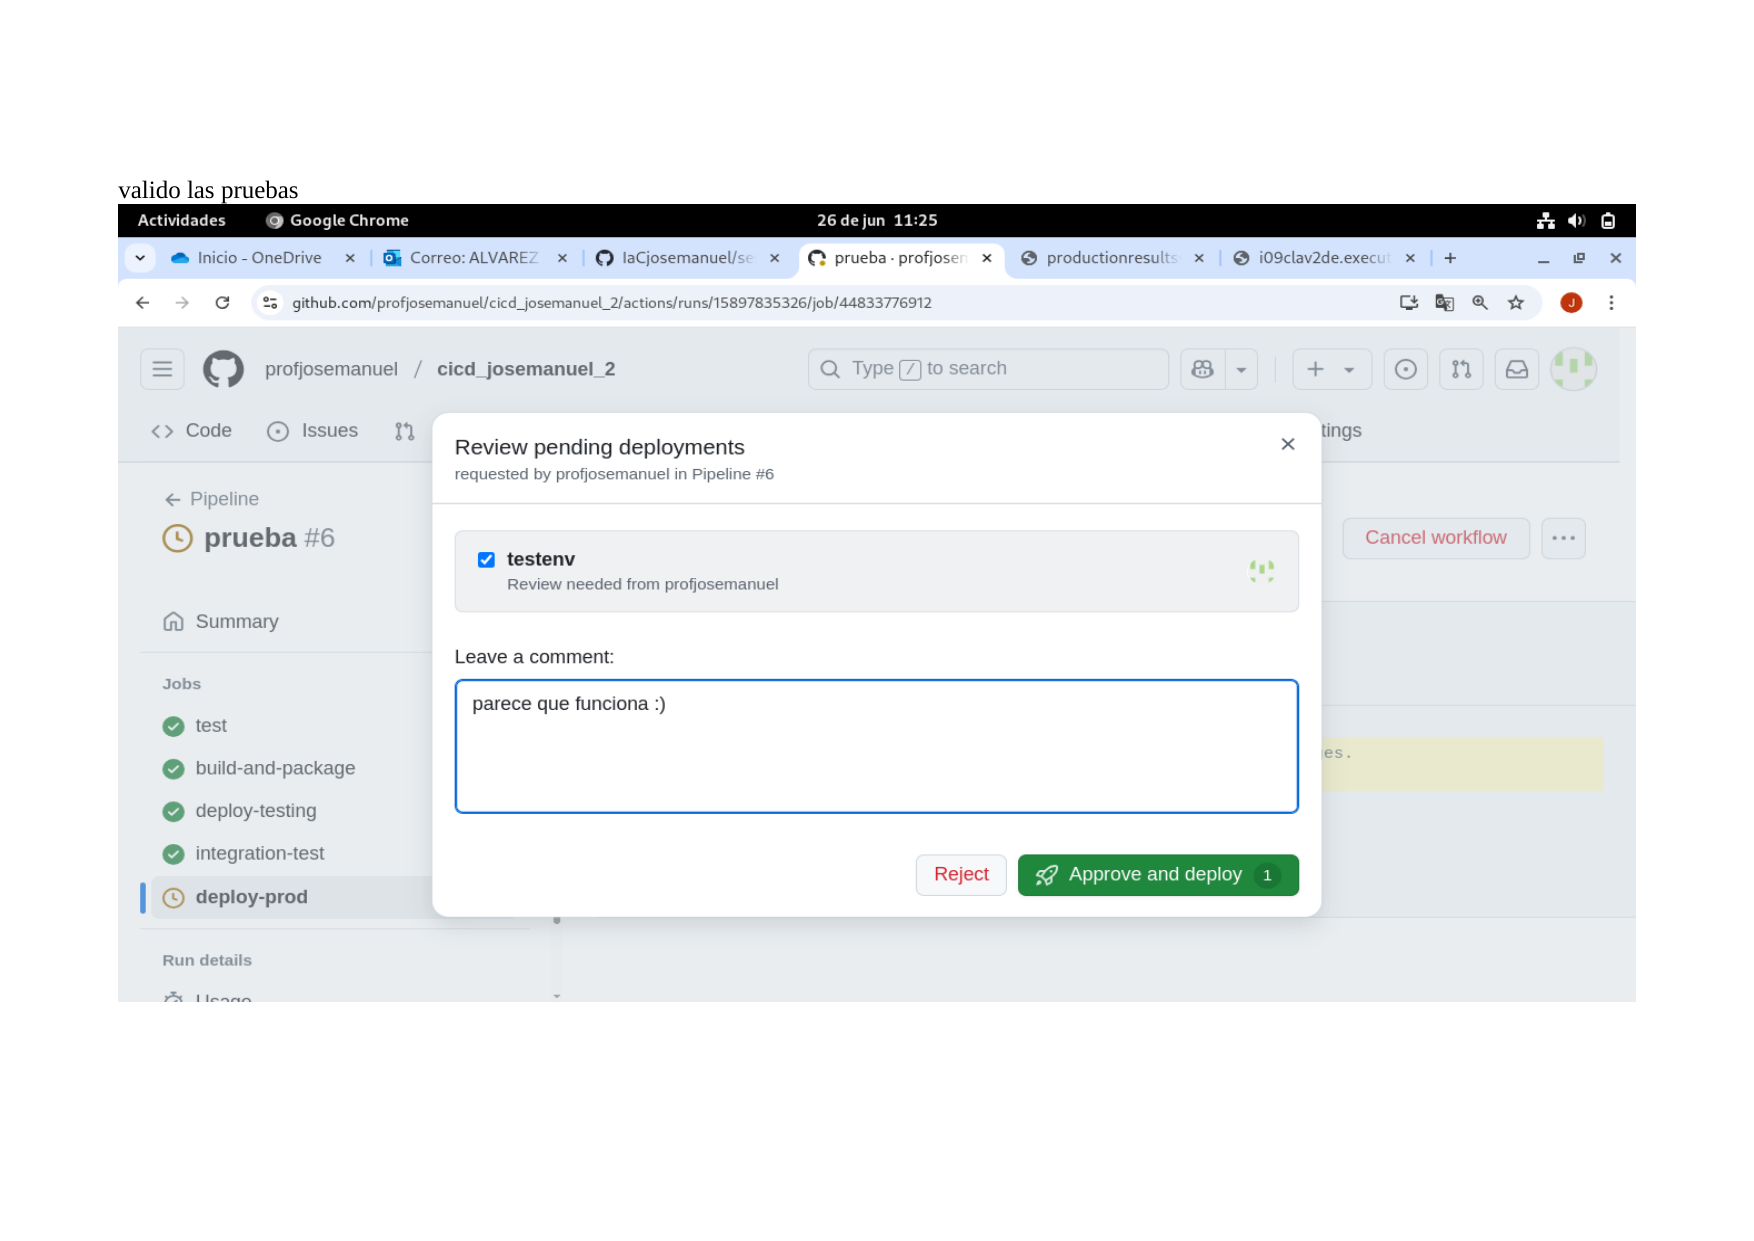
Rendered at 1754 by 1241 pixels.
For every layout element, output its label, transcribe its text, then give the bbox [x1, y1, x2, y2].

picture [118, 204, 1636, 1002]
text valido las pruebas [118, 176, 1636, 204]
